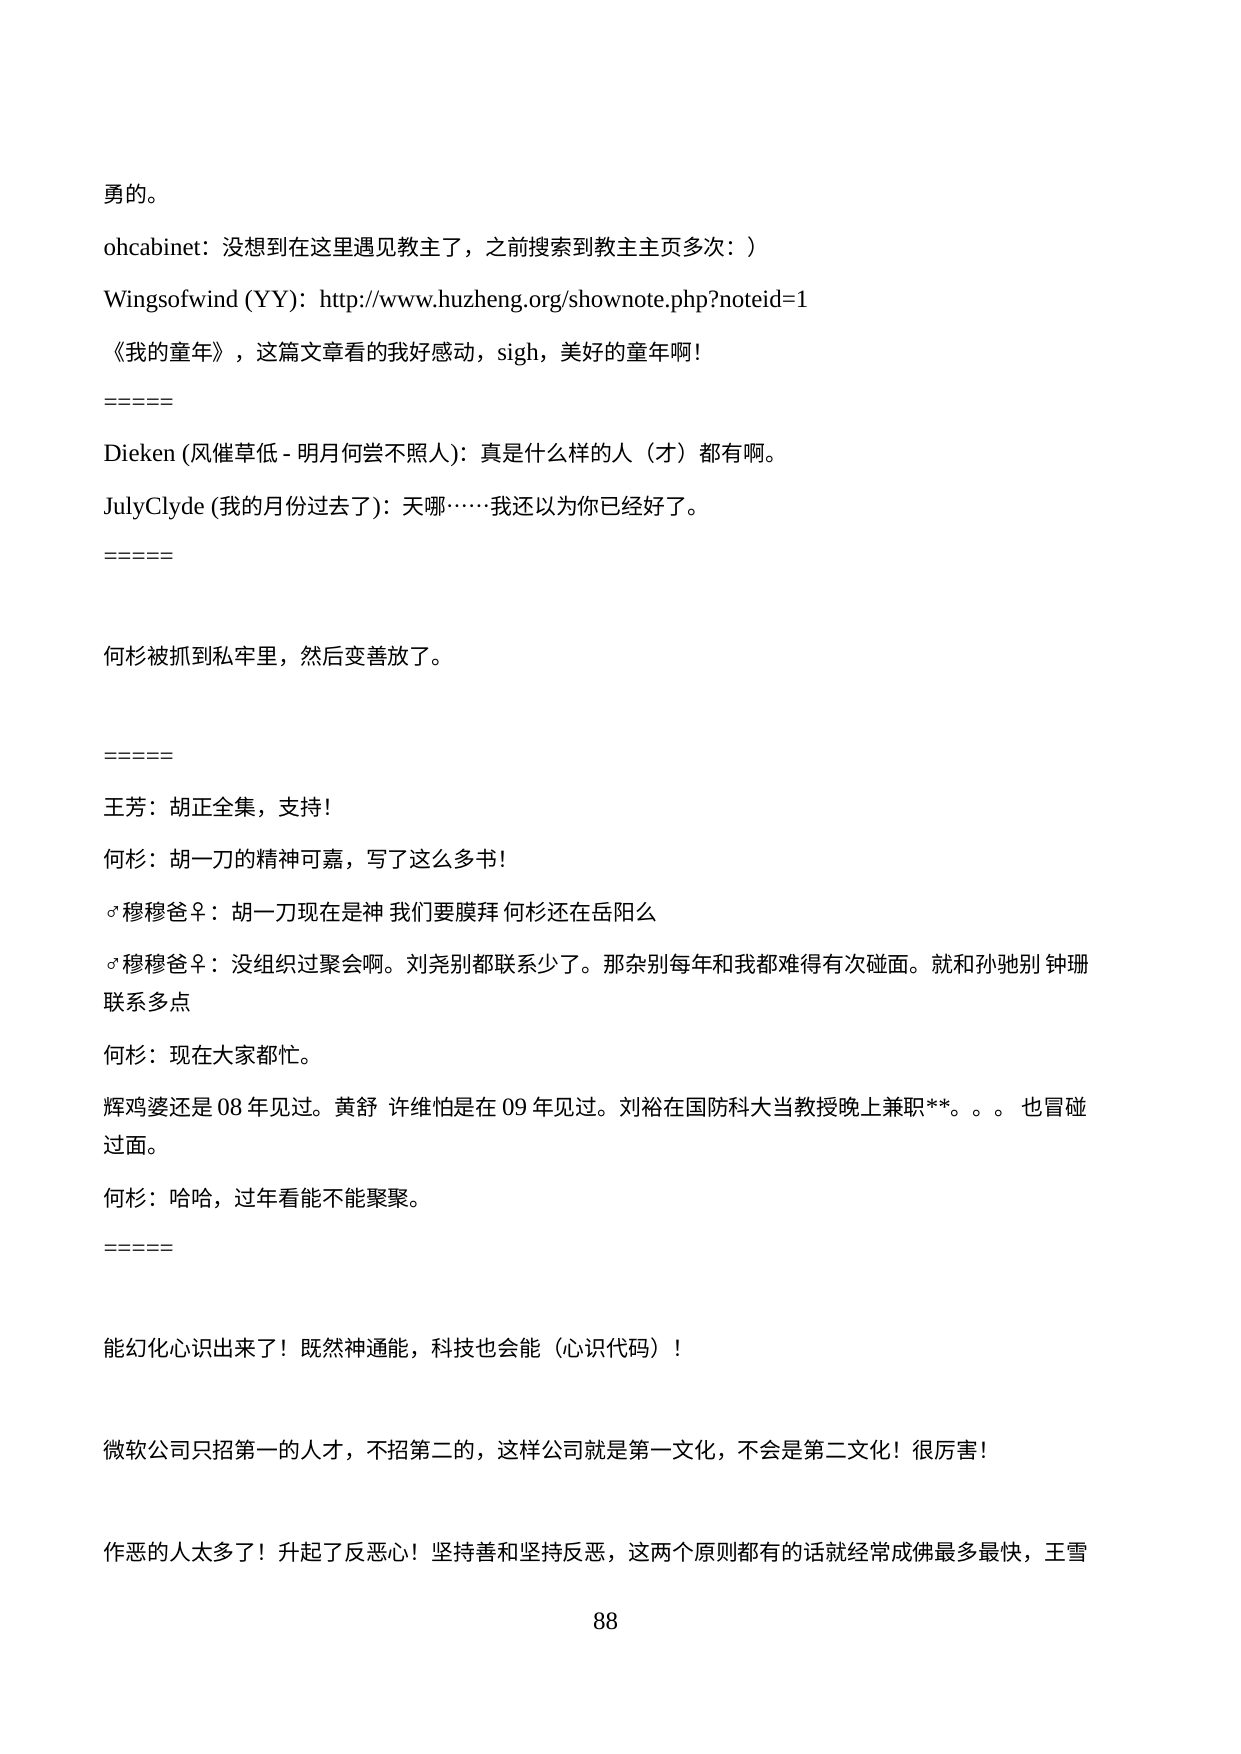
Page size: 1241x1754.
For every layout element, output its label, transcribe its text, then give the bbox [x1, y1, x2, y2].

text ===== [103, 541, 1107, 570]
text ===== [103, 741, 1107, 769]
text Dieken (风催草低 - 明月何尝不照人)：真是什么样的人（才）都有啊。 [103, 436, 1107, 468]
text ===== [103, 387, 1107, 416]
text 王芳：胡正全集，支持！ [103, 790, 1107, 822]
text 作恶的人太多了！升起了反恶心！坚持善和坚持反恶，这两个原则都有的话就经常成佛最多最快，王雪 [103, 1534, 1107, 1566]
text ===== [103, 1233, 1107, 1262]
text 何杉：哈哈，过年看能不能聚聚。 [103, 1181, 1107, 1212]
text 勇的。 [103, 177, 1107, 209]
text ♂穆穆爸♀：没组织过聚会啊。刘尧别都联系少了。那杂别每年和我都难得有次碰面。就和孙驰别 钟珊联系多点 [103, 947, 1107, 1017]
text JulyClyde (我的月份过去了)：天哪……我还以为你已经好了。 [103, 489, 1107, 520]
text 能幻化心识出来了！既然神通能，科技也会能（心识代码）！ [103, 1331, 1107, 1363]
text ♂穆穆爸♀：胡一刀现在是神 我们要膜拜 何杉还在岳阳么 [103, 895, 1107, 927]
text ohcabinet：没想到在这里遇见教主了，之前搜索到教主主页多次：） [103, 229, 1107, 261]
text 辉鸡婆还是08年见过。黄舒 许维怕是在09年见过。刘裕在国防科大当教授晚上兼职**。。。 也冒碰过面。 [103, 1090, 1107, 1160]
text 何杉：现在大家都忙。 [103, 1038, 1107, 1069]
text 何杉被抓到私牢里，然后变善放了。 [103, 639, 1107, 671]
text 《我的童年》，这篇文章看的我好感动，sigh，美好的童年啊！ [103, 334, 1107, 366]
text 何杉：胡一刀的精神可嘉，写了这么多书！ [103, 842, 1107, 874]
text Wingsofwind (YY)：http://www.huzheng.org/shownote.php?noteid=1 [103, 282, 1107, 314]
text 微软公司只招第一的人才，不招第二的，这样公司就是第一文化，不会是第二文化！很厉害！ [103, 1433, 1107, 1464]
